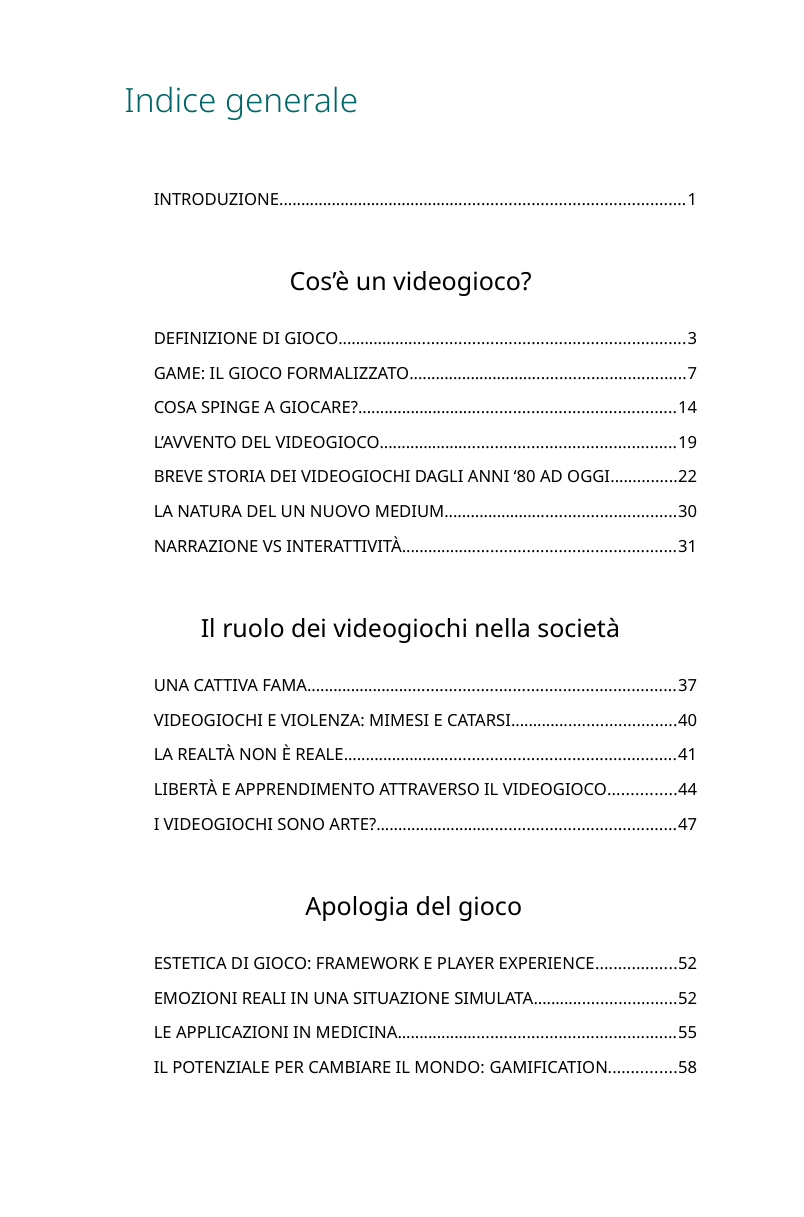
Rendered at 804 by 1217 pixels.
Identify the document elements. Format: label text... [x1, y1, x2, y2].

text Il ruolo dei videogiochi nella società [124, 610, 697, 644]
text La natura del un nuovo medium 30 [153, 500, 697, 522]
text Apologia del gioco [124, 888, 697, 922]
subtitle Indice generale [124, 77, 697, 122]
text Cosa spinge a giocare? 14 [153, 396, 697, 419]
text Game: il gioco formalizzato 7 [153, 361, 697, 384]
text Videogiochi e violenza: mimesi e catarsi 40 [153, 708, 697, 731]
text Una cattiva fama 37 [153, 674, 697, 697]
text Emozioni reali in una situazione simulata 52 [153, 986, 697, 1009]
text Le applicazioni in medicina 55 [153, 1021, 697, 1044]
text Libertà e apprendimento attraverso il videogioco 44 [153, 778, 697, 800]
text I videogiochi sono arte? 47 [153, 812, 697, 835]
text Cos’è un videogioco? [124, 263, 697, 297]
text Narrazione vs interattività 31 [153, 534, 697, 557]
text Estetica di gioco: framework e player experience 52 [153, 952, 697, 974]
text L’avvento del videogioco 19 [153, 431, 697, 453]
text La realtà non è reale 41 [153, 743, 697, 766]
text Definizione di gioco 3 [153, 327, 697, 349]
text Breve storia dei videogiochi dagli anni ‘80 ad oggi 22 [153, 465, 697, 488]
text Il potenziale per cambiare il mondo: gamification 58 [153, 1056, 697, 1078]
text Introduzione 1 [153, 187, 697, 210]
